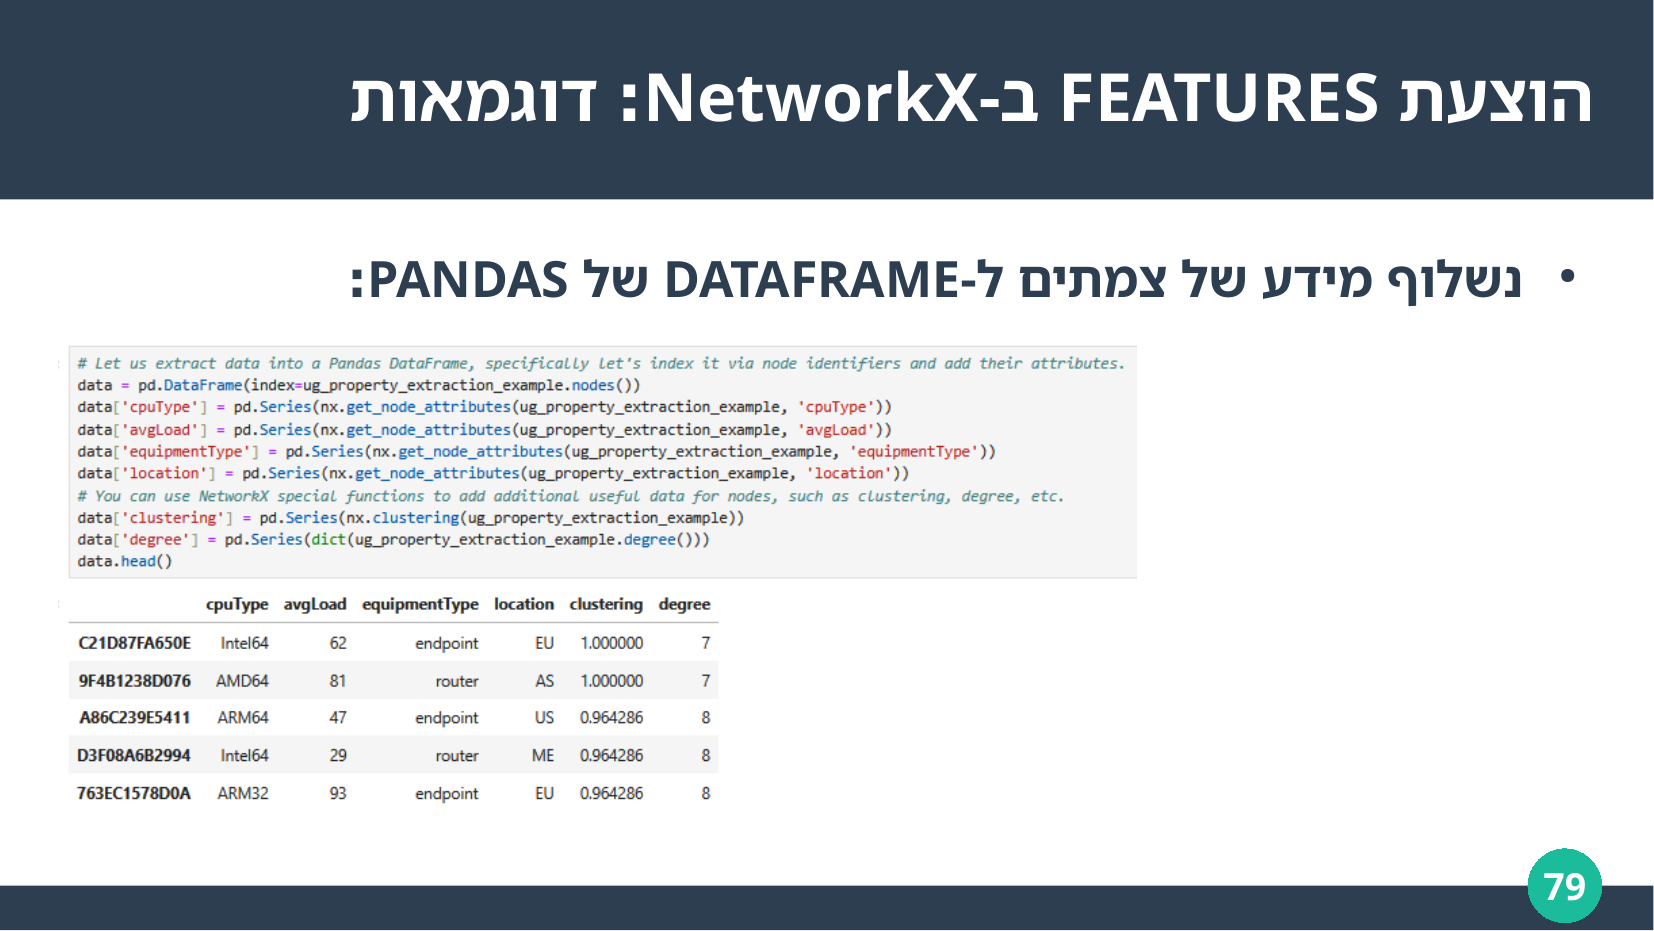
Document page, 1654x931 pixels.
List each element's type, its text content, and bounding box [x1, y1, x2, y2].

picture [58, 335, 1137, 826]
list נשלוף מידע של צמתים ל-DATAFRAME של PANDAS: [58, 243, 1595, 864]
title הוצעת FEATURES ב-NetworkX: דוגמאות [58, 36, 1595, 155]
